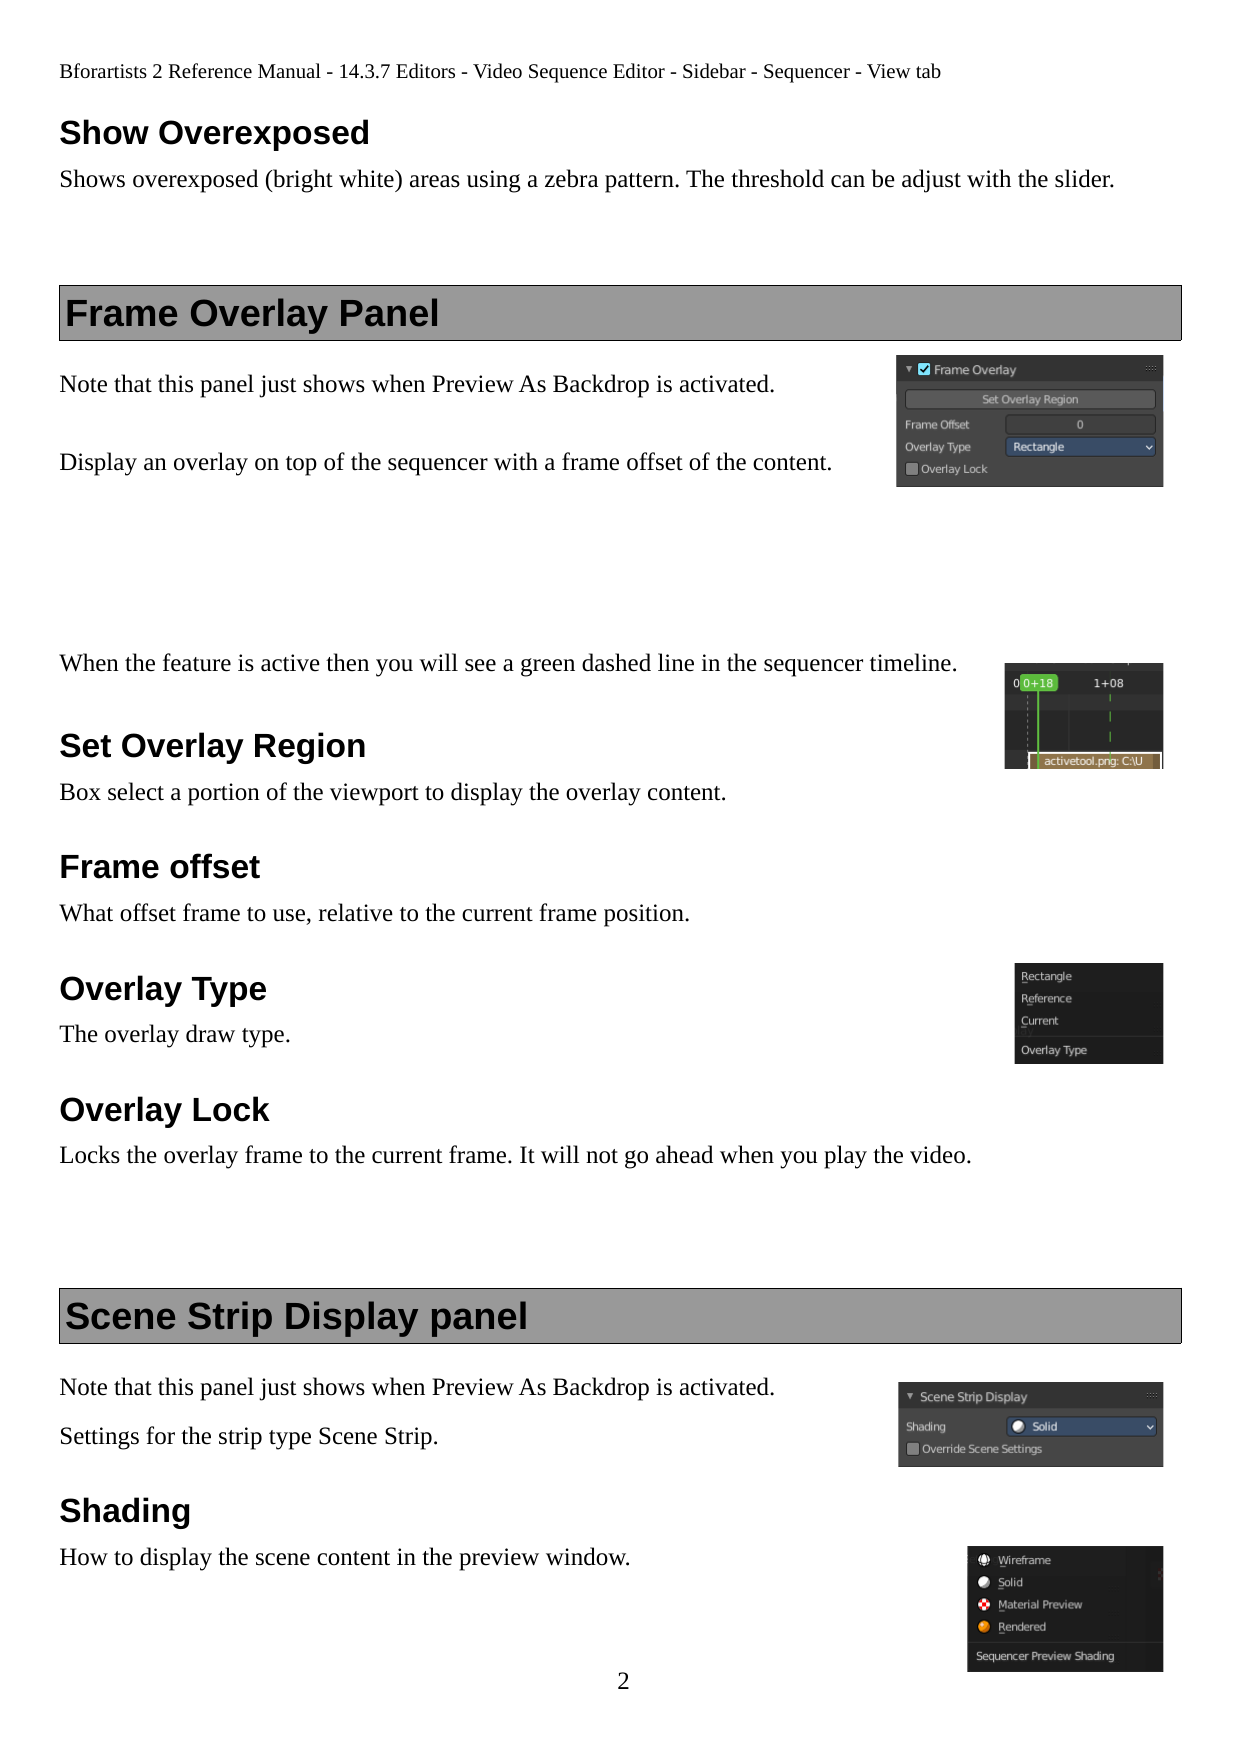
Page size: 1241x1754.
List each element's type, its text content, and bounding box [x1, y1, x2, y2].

text What offset frame to use, relative to the current frame position. [59, 898, 1181, 927]
table_header Scene Strip Display panel [60, 1289, 1181, 1343]
picture [896, 355, 1164, 487]
table_header Frame Overlay Panel [60, 286, 1181, 340]
text Note that this panel just shows when Preview As Backdrop is activated. [59, 1372, 1181, 1401]
picture [967, 1546, 1164, 1672]
subtitle Overlay Lock [59, 1089, 1181, 1128]
picture [1004, 663, 1164, 769]
subtitle [1164, 726, 1181, 765]
subtitle Overlay Type [59, 968, 1014, 1007]
text How to display the scene content in the preview window. [59, 1542, 1181, 1571]
subtitle Set Overlay Region [59, 726, 1004, 765]
text Note that this panel just shows when Preview As Backdrop is activated. [59, 369, 896, 398]
subtitle [1164, 968, 1181, 1007]
text [1164, 1019, 1181, 1048]
text Locks the overlay frame to the current frame. It will not go ahead when you play the video. [59, 1141, 1181, 1169]
text Shows overexposed (bright white) areas using a zebra pattern. The threshold can be adjust with the slider. [59, 164, 1181, 192]
text The overlay draw type. [59, 1019, 1014, 1048]
text Settings for the strip type Scene Strip. [59, 1421, 898, 1449]
text Display an overlay on top of the sequencer with a frame offset of the content. [59, 447, 896, 475]
subtitle Show Overexposed [59, 113, 1181, 151]
subtitle Frame offset [59, 847, 1181, 886]
picture [1014, 963, 1164, 1064]
picture [898, 1382, 1164, 1467]
text Box select a portion of the viewport to display the overlay content. [59, 777, 1181, 806]
text When the feature is active then you will see a green dashed line in the sequencer timeline. [59, 648, 1181, 677]
subtitle Shading [59, 1491, 1181, 1529]
